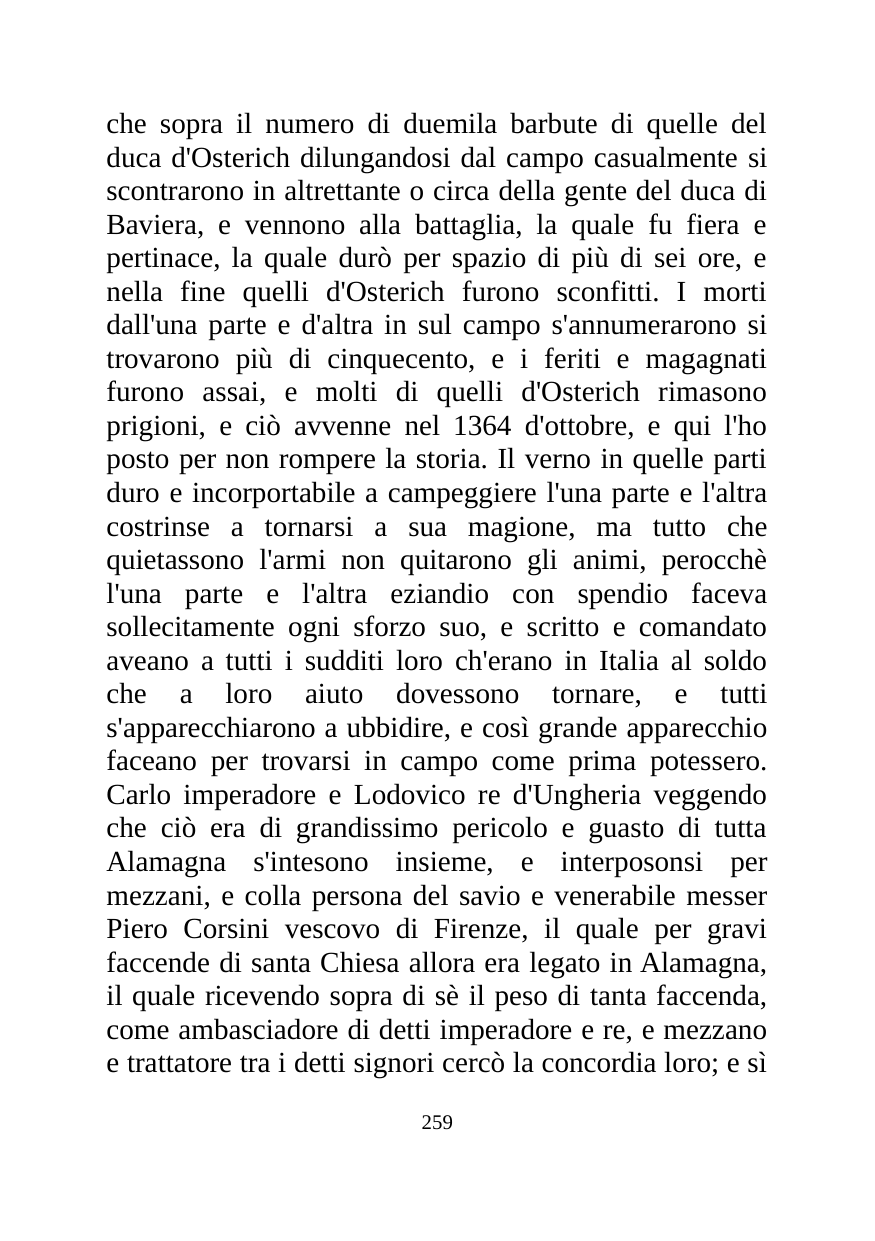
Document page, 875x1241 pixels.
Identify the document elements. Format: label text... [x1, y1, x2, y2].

text che sopra il numero di duemila barbute di quelle del duca d'Osterich dilungandosi dal campo casualmente si scontrarono in altrettante o circa della gente del duca di Baviera, e vennono alla battaglia, la quale fu fiera e pertinace, la quale durò per spazio di più di sei ore, e nella fine quelli d'Osterich furono sconfitti. I morti dall'una parte e d'altra in sul campo s'annumerarono si trovarono più di cinquecento, e i feriti e magagnati furono assai, e molti di quelli d'Osterich rimasono prigioni, e ciò avvenne nel 1364 d'ottobre, e qui l'ho posto per non rompere la storia. Il verno in quelle parti duro e incorportabile a campeggiere l'una parte e l'altra costrinse a tornarsi a sua magione, ma tutto che quietassono l'armi non quitarono gli animi, perocchè l'una parte e l'altra eziandio con spendio faceva sollecitamente ogni sforzo suo, e scritto e comandato aveano a tutti i sudditi loro ch'erano in Italia al soldo che a loro aiuto dovessono tornare, e tutti s'apparecchiarono a ubbidire, e così grande apparecchio faceano per trovarsi in campo come prima potessero. Carlo imperadore e Lodovico re d'Ungheria veggendo che ciò era di grandissimo pericolo e guasto di tutta Alamagna s'intesono insieme, e interposonsi per mezzani, e colla persona del savio e venerabile messer Piero Corsini vescovo di Firenze, il quale per gravi faccende di santa Chiesa allora era legato in Alamagna, il quale ricevendo sopra di sè il peso di tanta faccenda, come ambasciadore di detti imperadore e re, e mezzano e trattatore tra i detti signori cercò la concordia loro; e sì [106, 106, 768, 1079]
